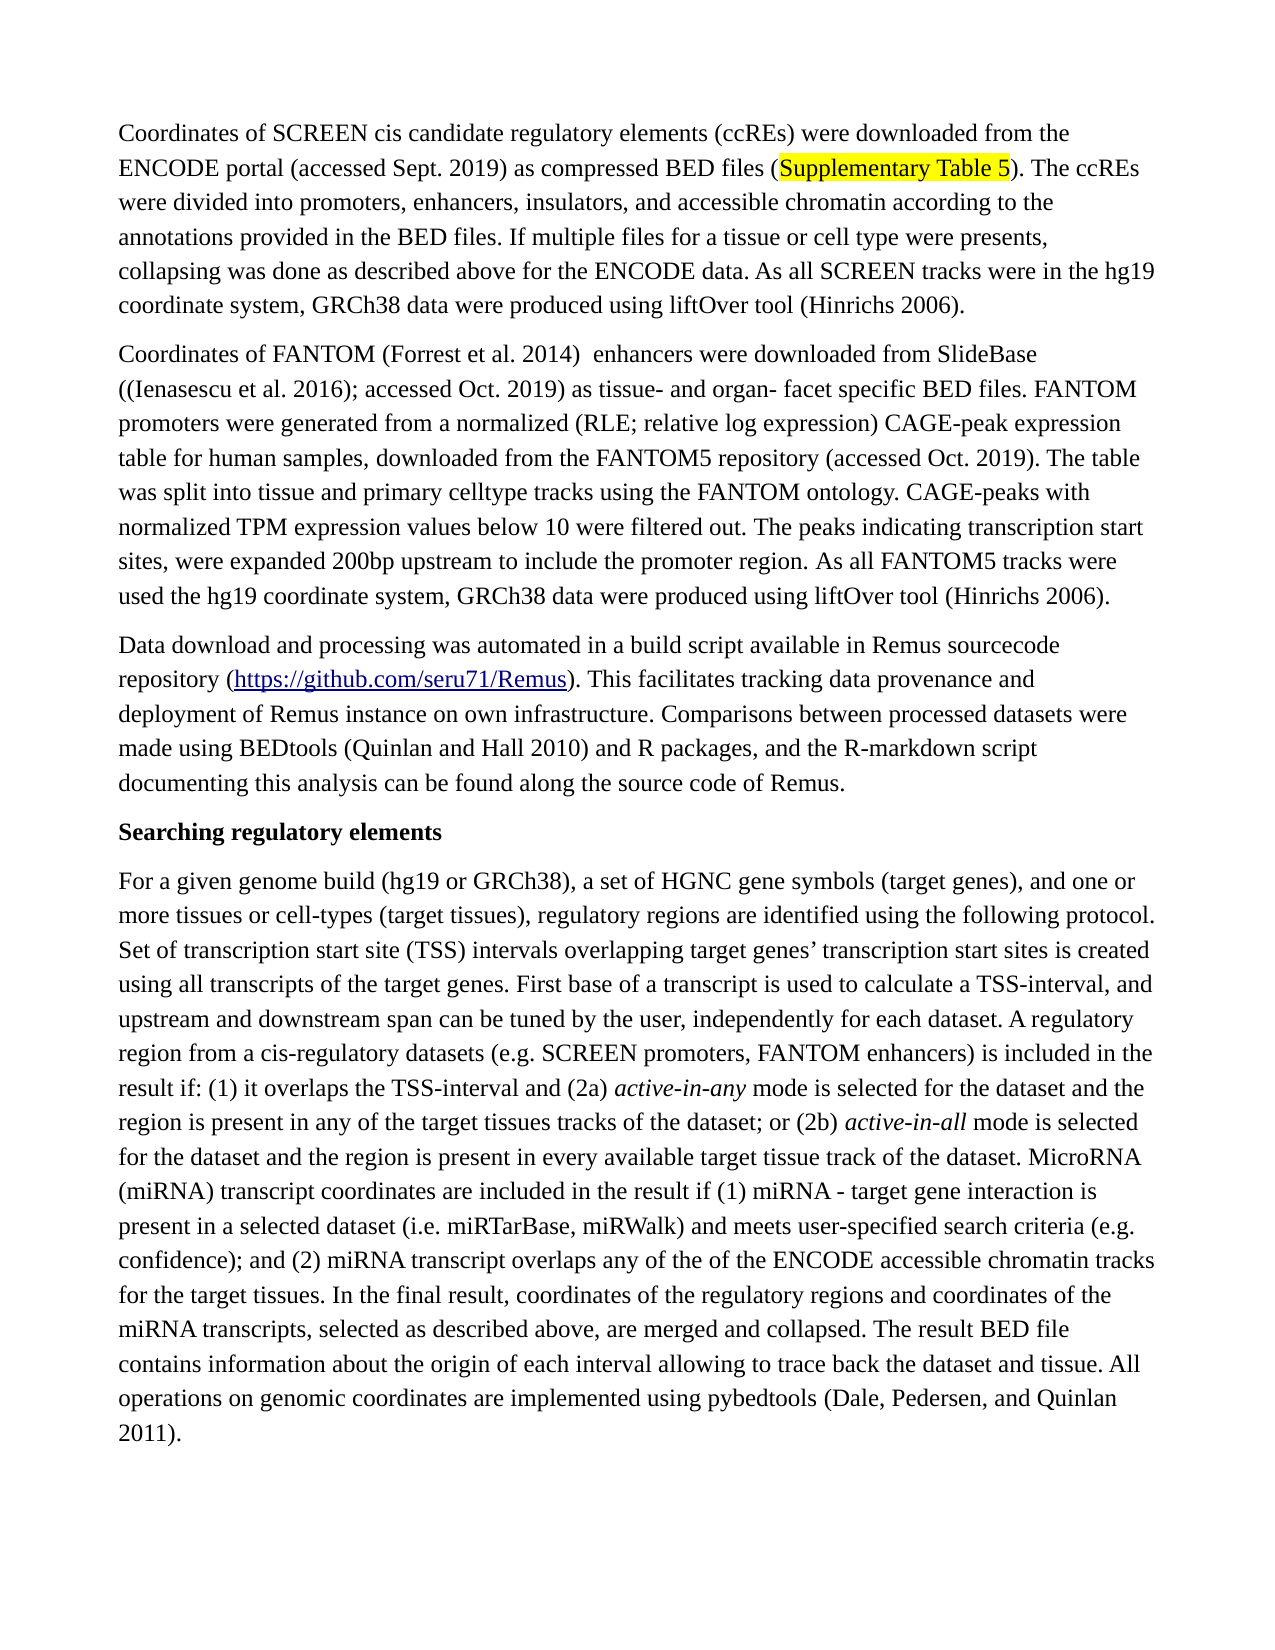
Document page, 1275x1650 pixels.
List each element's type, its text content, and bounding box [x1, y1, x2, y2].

text For a given genome build (hg19 or GRCh38), a set of HGNC gene symbols (target genes), and one or more tissues or cell-types (target tissues), regulatory regions are identified using the following protocol. Set of transcription start site (TSS) intervals overlapping target genes’ transcription start sites is created using all transcripts of the target genes. First base of a transcript is used to calculate a TSS-interval, and upstream and downstream span can be tuned by the user, independently for each dataset. A regulatory region from a cis-regulatory datasets (e.g. SCREEN promoters, FANTOM enhancers) is included in the result if: (1) it overlaps the TSS-interval and (2a) active-in-any mode is selected for the dataset and the region is present in any of the target tissues tracks of the dataset; or (2b) active-in-all mode is selected for the dataset and the region is present in every available target tissue track of the dataset. MicroRNA (miRNA) transcript coordinates are included in the result if (1) miRNA - target gene interaction is present in a selected dataset (i.e. miRTarBase, miRWalk) and meets user-specified search criteria (e.g. confidence); and (2) miRNA transcript overlaps any of the of the ENCODE accessible chromatin tracks for the target tissues. In the final result, coordinates of the regulatory regions and coordinates of the miRNA transcripts, selected as described above, are merged and collapsed. The result BED file contains information about the origin of each interval allowing to trace back the dataset and tissue. All operations on genomic coordinates are implemented using pybedtools (Dale, Pedersen, and Quinlan 2011)⁠. [118, 866, 1157, 1446]
text Searching regulatory elements [118, 817, 1157, 846]
text Coordinates of FANTOM (Forrest et al. 2014)⁠ enhancers were downloaded from SlideBase ((Ienasescu et al. 2016)⁠; accessed Oct. 2019) as tissue- and organ- facet specific BED files. FANTOM promoters were generated from a normalized (RLE; relative log expression) CAGE-peak expression table for human samples, downloaded from the FANTOM5 repository (accessed Oct. 2019). The table was split into tissue and primary celltype tracks using the FANTOM ontology. CAGE-peaks with normalized TPM expression values below 10 were filtered out. The peaks indicating transcription start sites, were expanded 200bp upstream to include the promoter region. As all FANTOM5 tracks were used the hg19 coordinate system, GRCh38 data were produced using liftOver tool (Hinrichs 2006)⁠. [118, 339, 1157, 610]
text Coordinates of SCREEN cis candidate regulatory elements (ccREs) were downloaded from the ENCODE portal (accessed Sept. 2019) as compressed BED files (Supplementary Table 5). The ccREs were divided into promoters, enhancers, insulators, and accessible chromatin according to the annotations provided in the BED files. If multiple files for a tissue or cell type were presents, collapsing was done as described above for the ENCODE data. As all SCREEN tracks were in the hg19 coordinate system, GRCh38 data were produced using liftOver tool (Hinrichs 2006)⁠. [118, 118, 1157, 319]
text Data download and processing was automated in a build script available in Remus sourcecode repository (https://github.com/seru71/Remus). This facilitates tracking data provenance and deployment of Remus instance on own infrastructure. Comparisons between processed datasets were made using BEDtools (Quinlan and Hall 2010)⁠ and R packages, and the R-markdown script documenting this analysis can be found along the source code of Remus. [118, 630, 1157, 797]
